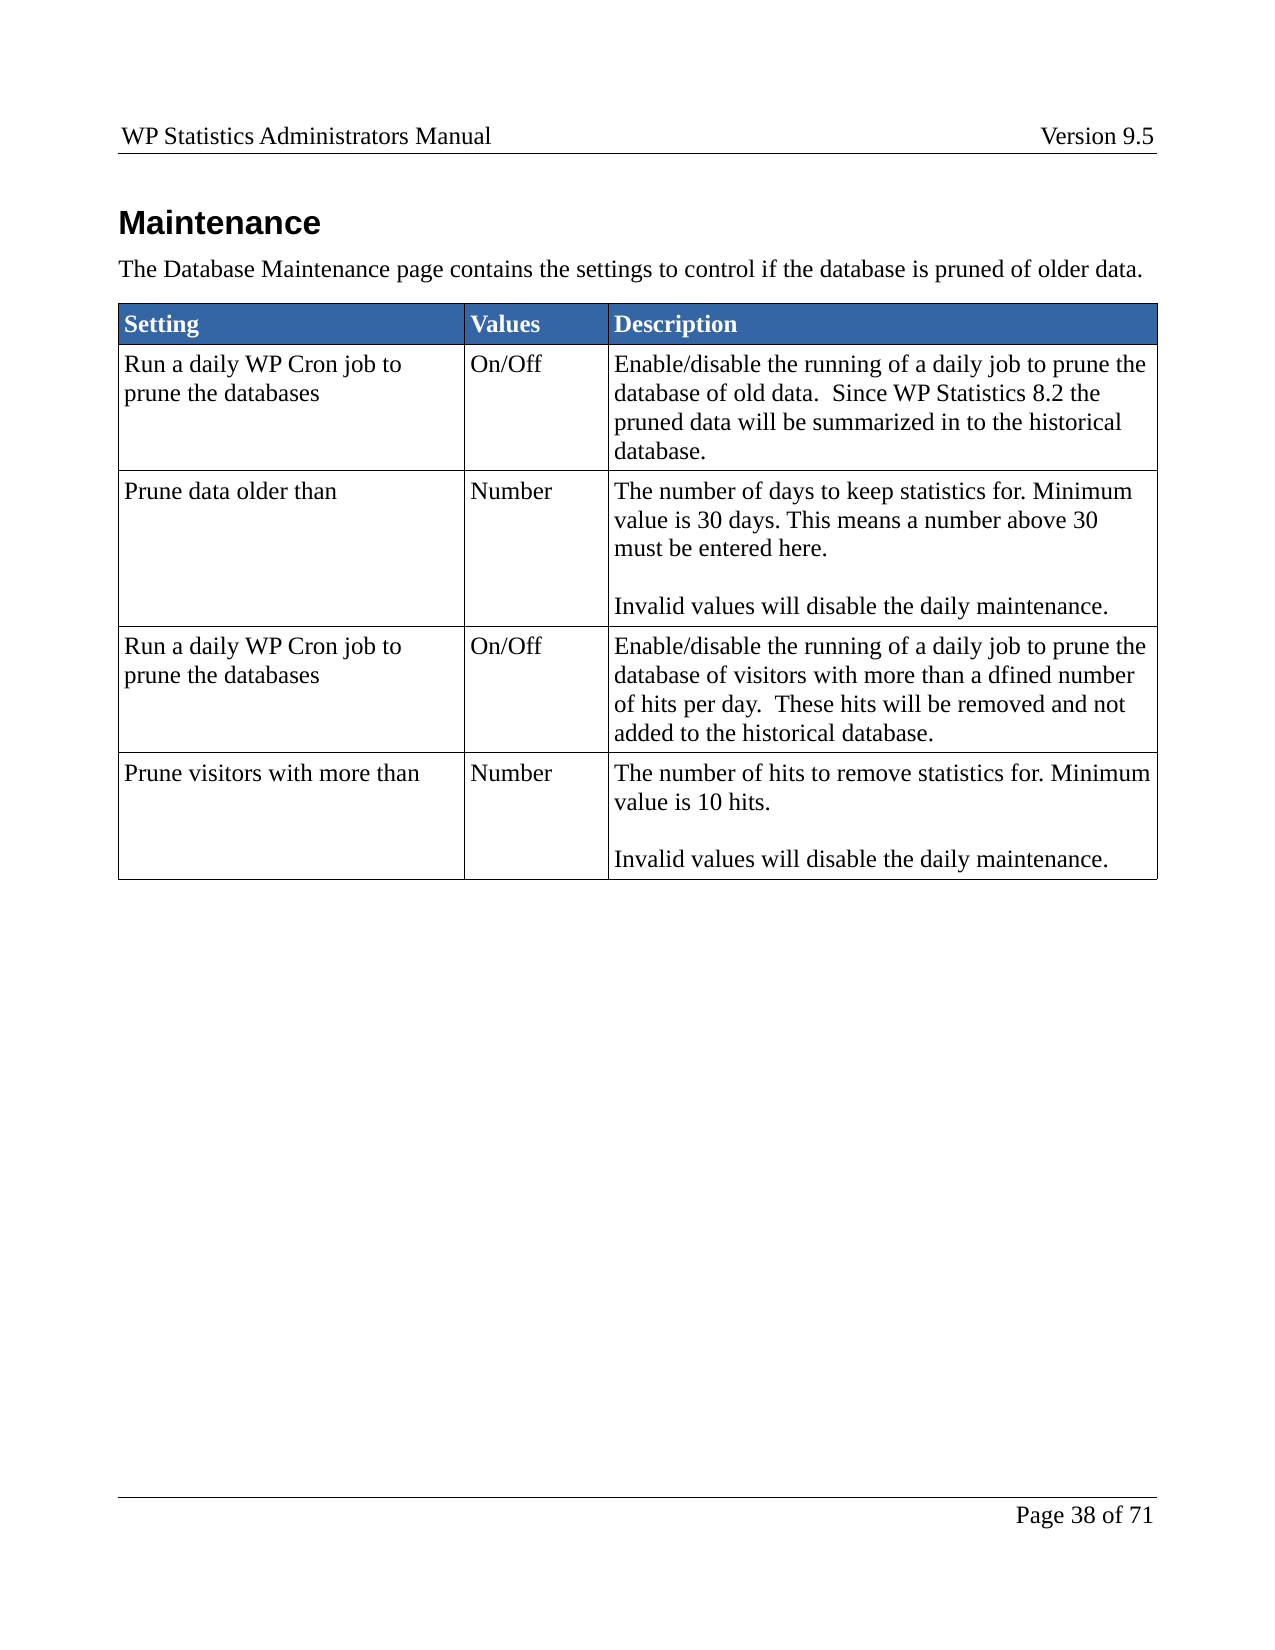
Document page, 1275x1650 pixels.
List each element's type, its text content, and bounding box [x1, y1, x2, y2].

table_cell Enable/disable the running of a daily job to prune the database of old data. Since WP Statistics 8.2 the pruned data will be summarized in to the historical database. [609, 345, 1157, 470]
table_cell Enable/disable the running of a daily job to prune the database of visitors with more than a dfined number of hits per day. These hits will be removed and not added to the historical database. [609, 627, 1157, 752]
table_cell Number [465, 753, 608, 879]
table_cell Prune data older than [119, 471, 464, 626]
table_cell The number of days to keep statistics for. Minimum value is 30 days. This means a number above 30 must be entered here. Invalid values will disable the daily maintenance. [609, 471, 1157, 626]
table_cell The number of hits to remove statistics for. Minimum value is 10 hits. Invalid values will disable the daily maintenance. [609, 753, 1157, 879]
text The Database Maintenance page contains the settings to control if the database is pruned of older data. [118, 254, 1157, 283]
table_header Description [609, 304, 1157, 344]
table_cell Prune visitors with more than [119, 753, 464, 879]
table_header Setting [119, 304, 464, 344]
table_header Values [465, 304, 608, 344]
table_cell On/Off [465, 627, 608, 752]
table_cell On/Off [465, 345, 608, 470]
table_cell Number [465, 471, 608, 626]
table_cell Run a daily WP Cron job to prune the databases [119, 627, 464, 752]
subtitle Maintenance [118, 203, 1157, 242]
table_cell Run a daily WP Cron job to prune the databases [119, 345, 464, 470]
